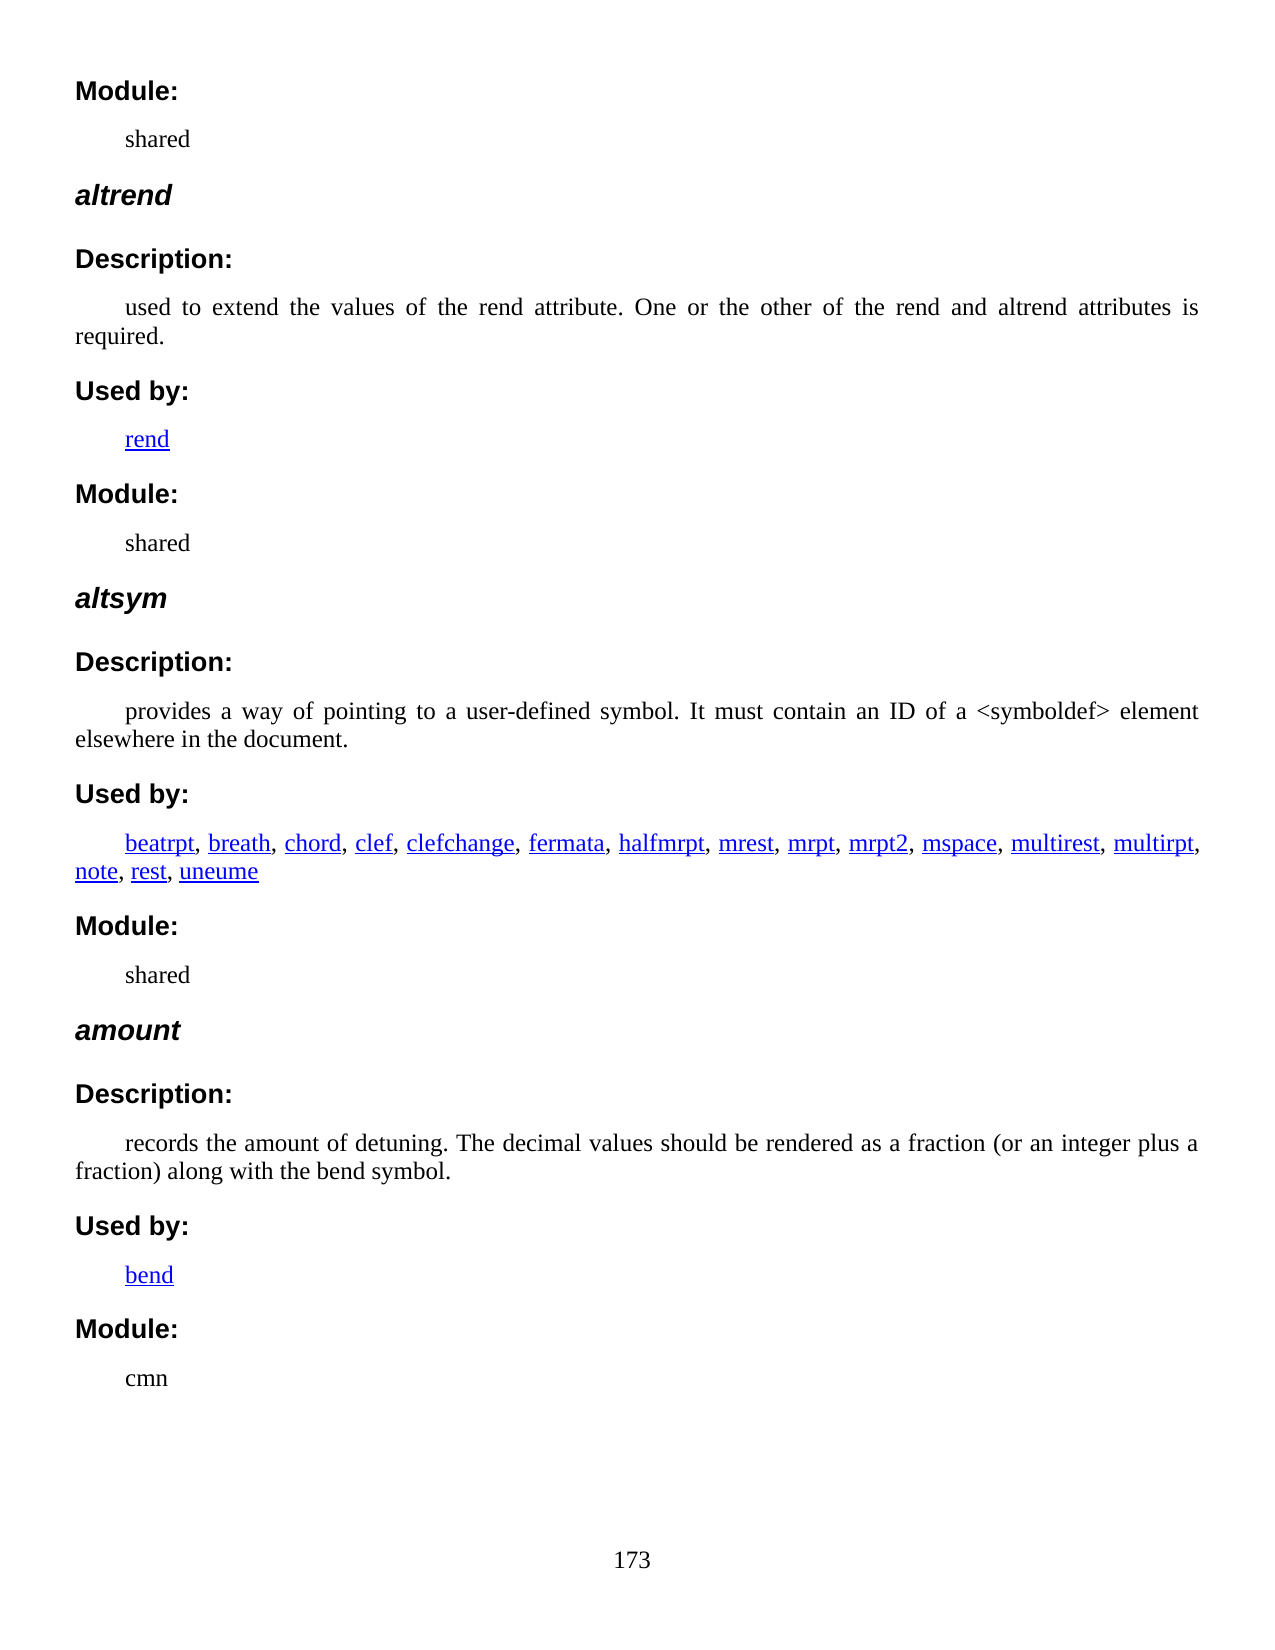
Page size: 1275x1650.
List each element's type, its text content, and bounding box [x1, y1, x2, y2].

subtitle altsym [75, 581, 1200, 615]
subtitle amount [75, 1013, 1200, 1047]
text shared [75, 528, 1200, 556]
subtitle Description: [75, 243, 1200, 274]
subtitle Module: [75, 910, 1200, 941]
subtitle Description: [75, 1078, 1200, 1109]
text bend [75, 1260, 1200, 1288]
text shared [75, 124, 1200, 153]
text shared [75, 960, 1200, 988]
text cmn [75, 1363, 1200, 1392]
subtitle Module: [75, 1313, 1200, 1345]
text used to extend the values of the rend attribute. One or the other of the rend and altrend attributes is required. [75, 292, 1200, 350]
subtitle Used by: [75, 778, 1200, 809]
subtitle Module: [75, 75, 1200, 106]
subtitle Used by: [75, 1210, 1200, 1241]
subtitle Module: [75, 478, 1200, 509]
subtitle altrend [75, 178, 1200, 212]
subtitle Description: [75, 646, 1200, 677]
text rend [75, 424, 1200, 453]
text records the amount of detuning. The decimal values should be rendered as a fraction (or an integer plus a fraction) along with the bend symbol. [75, 1128, 1200, 1185]
text provides a way of pointing to a user-defined symbol. It must contain an ID of a <symboldef> element elsewhere in the document. [75, 696, 1200, 753]
text beatrpt, breath, chord, clef, clefchange, fermata, halfmrpt, mrest, mrpt, mrpt2, mspace, multirest, multirpt, note, rest, uneume [75, 828, 1200, 885]
subtitle Used by: [75, 375, 1200, 406]
